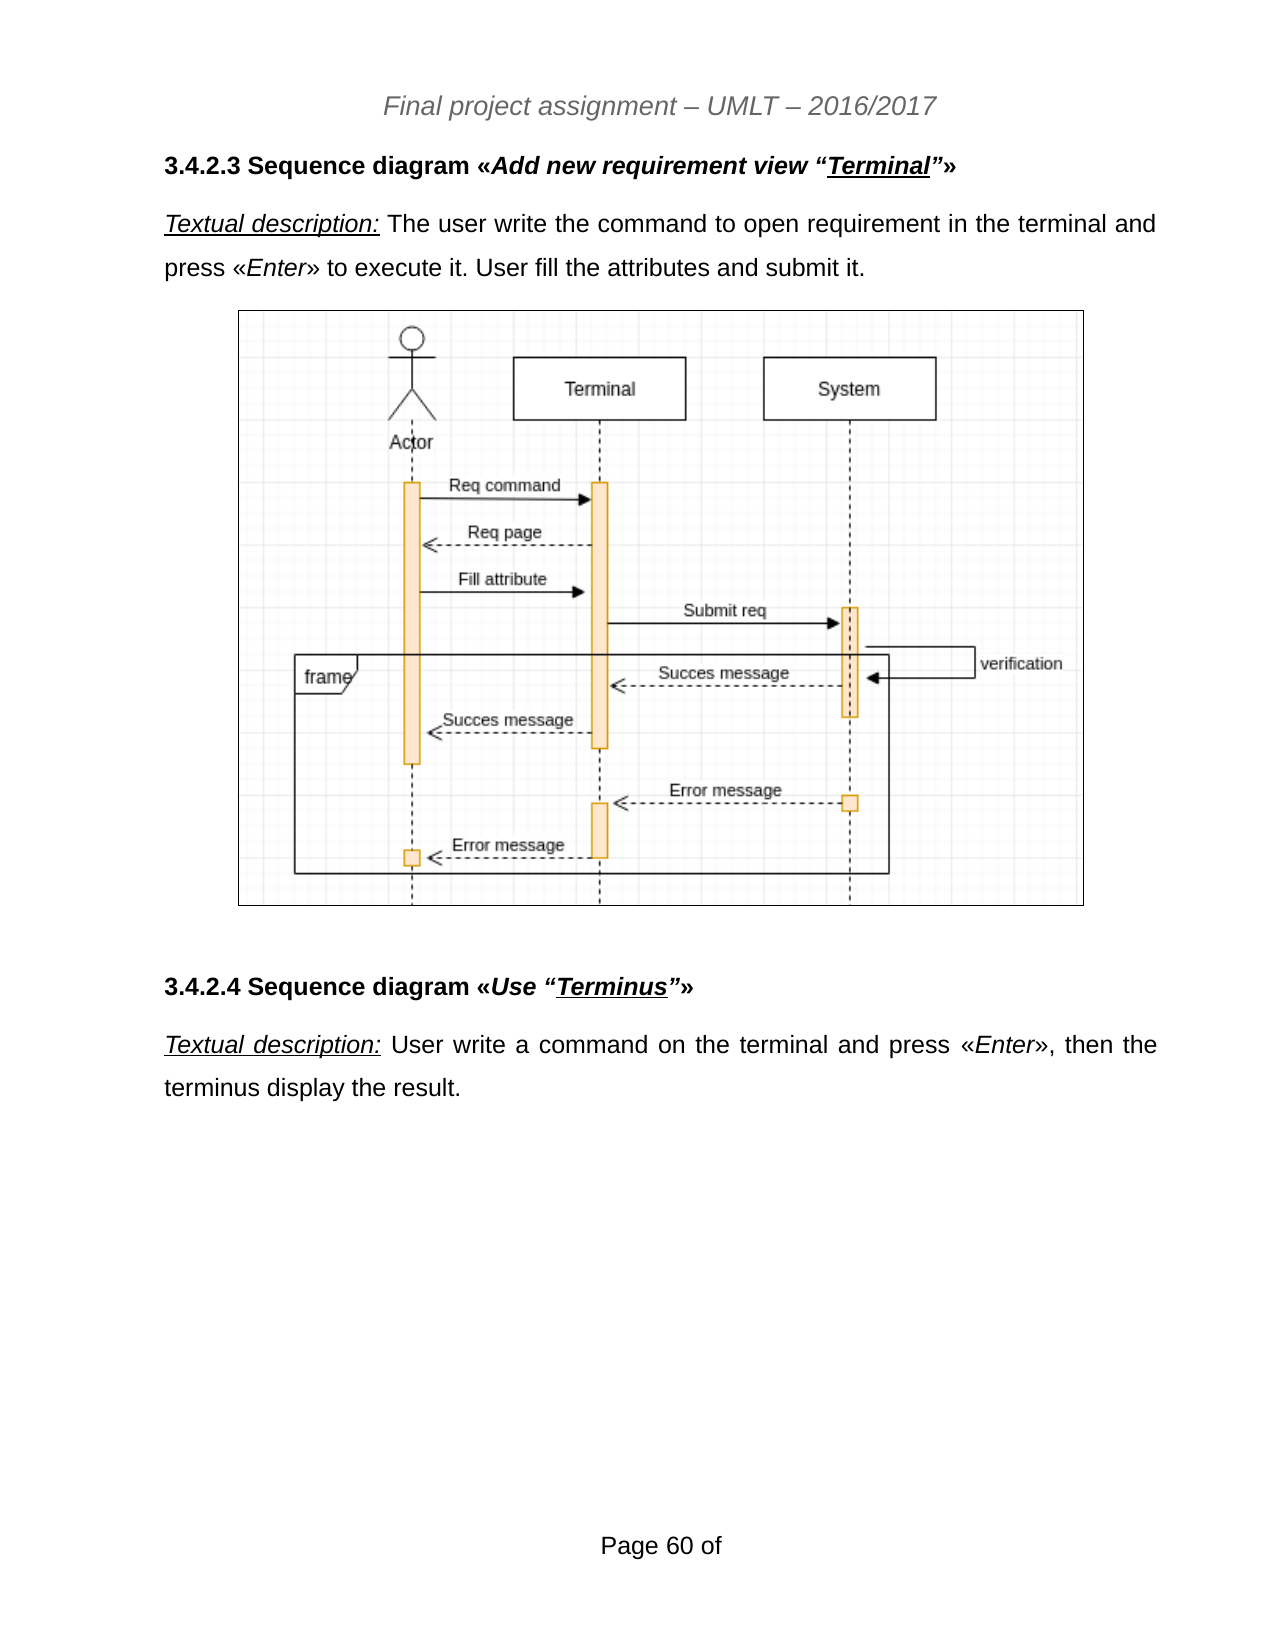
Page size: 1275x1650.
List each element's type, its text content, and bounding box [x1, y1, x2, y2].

text Textual description: User write a command on the terminal and press «Enter», then the terminus display the result. [164, 1030, 1158, 1102]
subtitle 3.4.2.3 Sequence diagram «Add new requirement view “Terminal”» [164, 151, 1158, 180]
picture [239, 311, 1083, 905]
subtitle 3.4.2.4 Sequence diagram «Use “Terminus”» [164, 972, 1158, 1001]
text Textual description: The user write the command to open requirement in the terminal and press «Enter» to execute it. User fill the attributes and submit it. [164, 209, 1158, 281]
